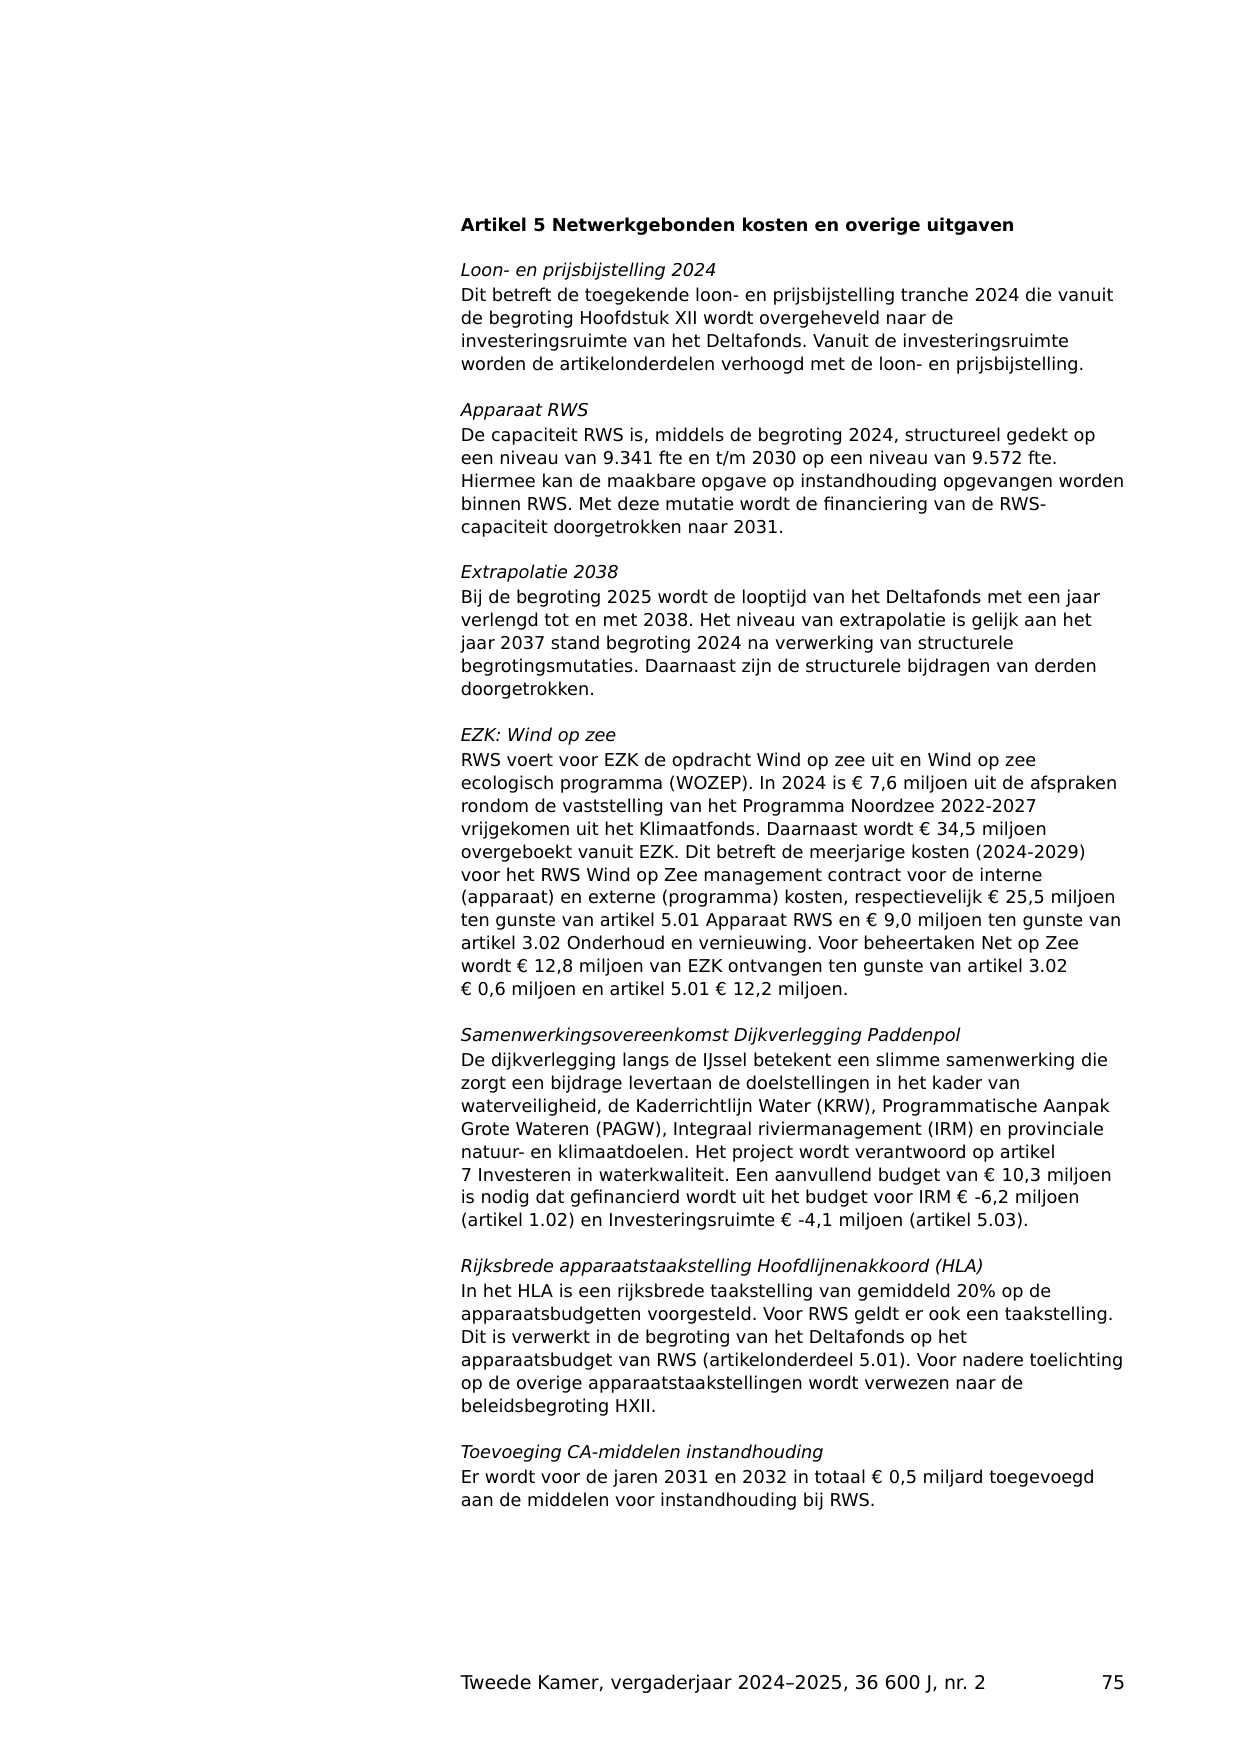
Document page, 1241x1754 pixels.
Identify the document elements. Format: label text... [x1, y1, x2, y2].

text Rijksbrede apparaatstaakstelling Hoofdlijnenakkoord (HLA) [461, 1254, 1125, 1277]
text RWS voert voor EZK de opdracht Wind op zee uit en Wind op zee ecologisch programma (WOZEP). In 2024 is € 7,6 miljoen uit de afspraken rondom de vaststelling van het Programma Noordzee 2022-2027 vrijgekomen uit het Klimaatfonds. Daarnaast wordt € 34,5 miljoen overgeboekt vanuit EZK. Dit betreft de meerjarige kosten (2024-2029) voor het RWS Wind op Zee management contract voor de interne (apparaat) en externe (programma) kosten, respectievelijk € 25,5 miljoen ten gunste van artikel 5.01 Apparaat RWS en € 9,0 miljoen ten gunste van artikel 3.02 Onderhoud en vernieuwing. Voor beheertaken Net op Zee wordt € 12,8 miljoen van EZK ontvangen ten gunste van artikel 3.02 € 0,6 miljoen en artikel 5.01 € 12,2 miljoen. [461, 748, 1125, 1000]
text In het HLA is een rijksbrede taakstelling van gemiddeld 20% op de apparaatsbudgetten voorgesteld. Voor RWS geldt er ook een taakstelling. Dit is verwerkt in de begroting van het Deltafonds op het apparaatsbudget van RWS (artikelonderdeel 5.01). Voor nadere toelichting op de overige apparaatstaakstellingen wordt verwezen naar de beleidsbegroting HXII. [461, 1279, 1125, 1417]
text Samenwerkingsovereenkomst Dijkverlegging Paddenpol [461, 1023, 1125, 1046]
text Artikel 5 Netwerkgebonden kosten en overige uitgaven [461, 213, 1125, 236]
text De dijkverlegging langs de IJssel betekent een slimme samenwerking die zorgt een bijdrage levertaan de doelstellingen in het kader van waterveiligheid, de Kaderrichtlijn Water (KRW), Programmatische Aanpak Grote Wateren (PAGW), Integraal riviermanagement (IRM) en provinciale natuur- en klimaatdoelen. Het project wordt verantwoord op artikel 7 Investeren in waterkwaliteit. Een aanvullend budget van € 10,3 miljoen is nodig dat gefinancierd wordt uit het budget voor IRM € -6,2 miljoen (artikel 1.02) en Investeringsruimte € -4,1 miljoen (artikel 5.03). [461, 1048, 1125, 1231]
text Extrapolatie 2038 [461, 561, 1125, 583]
text Dit betreft de toegekende loon- en prijsbijstelling tranche 2024 die vanuit de begroting Hoofdstuk XII wordt overgeheveld naar de investeringsruimte van het Deltafonds. Vanuit de investeringsruimte worden de artikelonderdelen verhoogd met de loon- en prijsbijstelling. [461, 283, 1125, 375]
text EZK: Wind op zee [461, 723, 1125, 746]
text De capaciteit RWS is, middels de begroting 2024, structureel gedekt op een niveau van 9.341 fte en t/m 2030 op een niveau van 9.572 fte. Hiermee kan de maakbare opgave op instandhouding opgevangen worden binnen RWS. Met deze mutatie wordt de financiering van de RWS-capaciteit doorgetrokken naar 2031. [461, 423, 1125, 538]
text Toevoeging CA-middelen instandhouding [461, 1440, 1125, 1463]
text Apparaat RWS [461, 398, 1125, 421]
text Er wordt voor de jaren 2031 en 2032 in totaal € 0,5 miljard toegevoegd aan de middelen voor instandhouding bij RWS. [461, 1465, 1125, 1511]
text Bij de begroting 2025 wordt de looptijd van het Deltafonds met een jaar verlengd tot en met 2038. Het niveau van extrapolatie is gelijk aan het jaar 2037 stand begroting 2024 na verwerking van structurele begrotingsmutaties. Daarnaast zijn de structurele bijdragen van derden doorgetrokken. [461, 586, 1125, 700]
text Loon- en prijsbijstelling 2024 [461, 258, 1125, 281]
